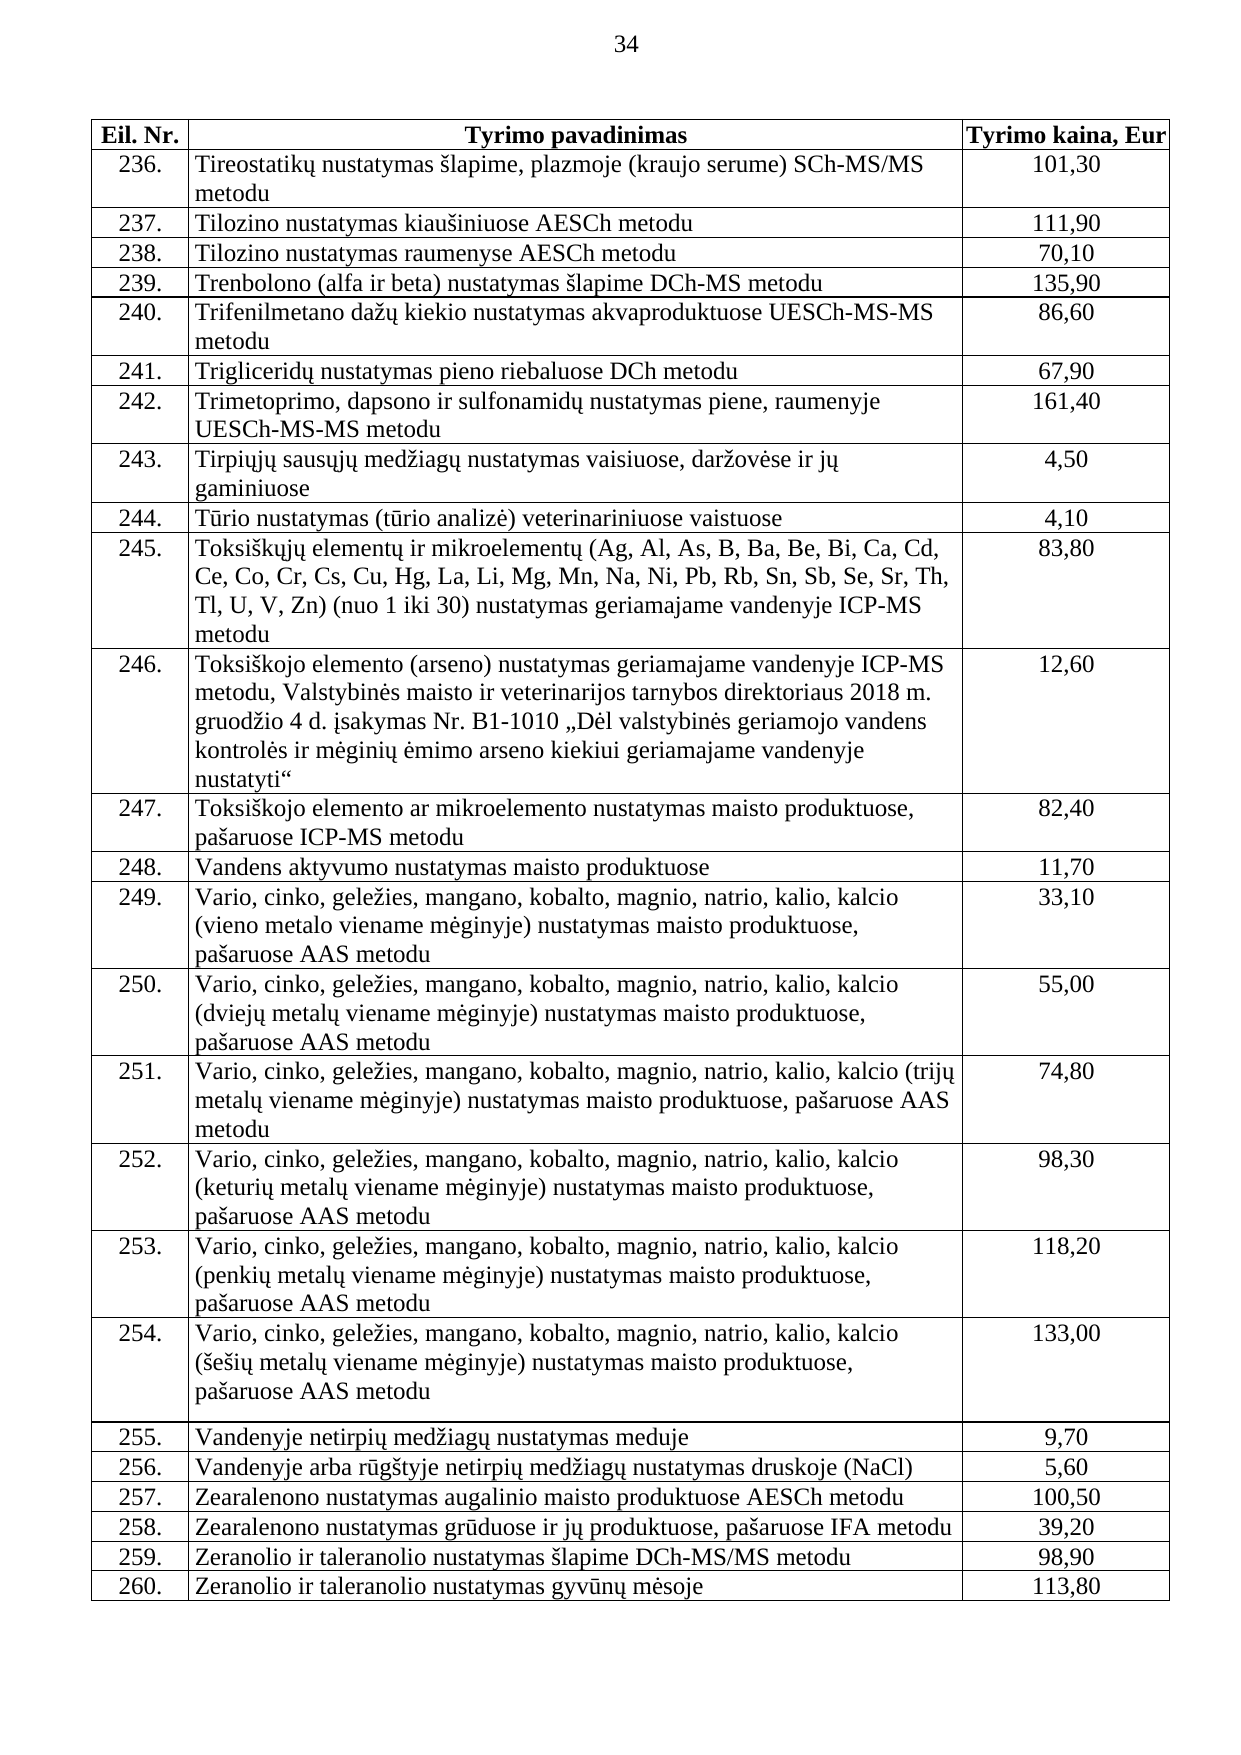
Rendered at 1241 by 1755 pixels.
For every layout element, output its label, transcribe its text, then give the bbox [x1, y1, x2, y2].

table_cell 67,90 [963, 356, 1169, 385]
table_cell Trifenilmetano dažų kiekio nustatymas akvaproduktuose UESCh-MS-MS metodu [189, 298, 962, 355]
table_cell 133,00 [963, 1318, 1169, 1421]
table_cell 5,60 [963, 1452, 1169, 1481]
table_cell 251. [92, 1056, 188, 1143]
table_cell 161,40 [963, 386, 1169, 443]
table_cell Tūrio nustatymas (tūrio analizė) veterinariniuose vaistuose [189, 503, 962, 532]
table_cell Vario, cinko, geležies, mangano, kobalto, magnio, natrio, kalio, kalcio (keturių metalų viename mėginyje) nustatymas maisto produktuose, pašaruose AAS metodu [189, 1144, 962, 1230]
table_cell 252. [92, 1144, 188, 1230]
table_cell 9,70 [963, 1423, 1169, 1451]
table_cell 83,80 [963, 533, 1169, 648]
table_cell 257. [92, 1482, 188, 1511]
table_cell 243. [92, 444, 188, 502]
table_cell 39,20 [963, 1512, 1169, 1541]
table_cell 55,00 [963, 969, 1169, 1055]
table_cell 74,80 [963, 1056, 1169, 1143]
table_cell Vario, cinko, geležies, mangano, kobalto, magnio, natrio, kalio, kalcio (dviejų metalų viename mėginyje) nustatymas maisto produktuose, pašaruose AAS metodu [189, 969, 962, 1055]
table_cell 239. [92, 268, 188, 296]
table_cell Vandenyje arba rūgštyje netirpių medžiagų nustatymas druskoje (NaCl) [189, 1452, 962, 1481]
table_cell Toksiškojo elemento (arseno) nustatymas geriamajame vandenyje ICP-MS metodu, Valstybinės maisto ir veterinarijos tarnybos direktoriaus 2018 m. gruodžio 4 d. įsakymas Nr. B1-1010 „Dėl valstybinės geriamojo vandens kontrolės ir mėginių ėmimo arseno kiekiui geriamajame vandenyje nustatyti“ [189, 649, 962, 792]
table_cell 242. [92, 386, 188, 443]
table_header Tyrimo kaina, Eur [963, 120, 1169, 148]
table_cell 135,90 [963, 268, 1169, 296]
table_cell 259. [92, 1542, 188, 1570]
table_cell Zeranolio ir taleranolio nustatymas gyvūnų mėsoje [189, 1571, 962, 1600]
table_cell 82,40 [963, 794, 1169, 851]
table_cell 254. [92, 1318, 188, 1421]
table_cell 4,10 [963, 503, 1169, 532]
table_cell 111,90 [963, 208, 1169, 237]
table_cell 100,50 [963, 1482, 1169, 1511]
table_cell 236. [92, 150, 188, 207]
table_cell Zeranolio ir taleranolio nustatymas šlapime DCh-MS/MS metodu [189, 1542, 962, 1570]
table_cell 237. [92, 208, 188, 237]
table_cell Zearalenono nustatymas grūduose ir jų produktuose, pašaruose IFA metodu [189, 1512, 962, 1541]
table_cell 250. [92, 969, 188, 1055]
table_cell 256. [92, 1452, 188, 1481]
table_cell 245. [92, 533, 188, 648]
table_cell Vandens aktyvumo nustatymas maisto produktuose [189, 852, 962, 881]
table_cell Trenbolono (alfa ir beta) nustatymas šlapime DCh-MS metodu [189, 268, 962, 296]
table_cell 118,20 [963, 1231, 1169, 1317]
table_cell 101,30 [963, 150, 1169, 207]
table_cell 70,10 [963, 238, 1169, 267]
table_cell 98,90 [963, 1542, 1169, 1570]
table_header Tyrimo pavadinimas [189, 120, 962, 148]
table_cell 11,70 [963, 852, 1169, 881]
table_cell 246. [92, 649, 188, 792]
table_cell 241. [92, 356, 188, 385]
table_cell Toksiškųjų elementų ir mikroelementų (Ag, Al, As, B, Ba, Be, Bi, Ca, Cd, Ce, Co, Cr, Cs, Cu, Hg, La, Li, Mg, Mn, Na, Ni, Pb, Rb, Sn, Sb, Se, Sr, Th, Tl, U, V, Zn) (nuo 1 iki 30) nustatymas geriamajame vandenyje ICP-MS metodu [189, 533, 962, 648]
table_cell 113,80 [963, 1571, 1169, 1600]
table_cell Toksiškojo elemento ar mikroelemento nustatymas maisto produktuose, pašaruose ICP-MS metodu [189, 794, 962, 851]
table_header Eil. Nr. [92, 120, 188, 148]
table_cell 238. [92, 238, 188, 267]
table_cell 12,60 [963, 649, 1169, 792]
table_cell 86,60 [963, 298, 1169, 355]
table_cell 4,50 [963, 444, 1169, 502]
table_cell Trigliceridų nustatymas pieno riebaluose DCh metodu [189, 356, 962, 385]
table_cell Trimetoprimo, dapsono ir sulfonamidų nustatymas piene, raumenyje UESCh-MS-MS metodu [189, 386, 962, 443]
table_cell Vandenyje netirpių medžiagų nustatymas meduje [189, 1423, 962, 1451]
table_cell Vario, cinko, geležies, mangano, kobalto, magnio, natrio, kalio, kalcio (šešių metalų viename mėginyje) nustatymas maisto produktuose, pašaruose AAS metodu [189, 1318, 962, 1421]
table_cell Vario, cinko, geležies, mangano, kobalto, magnio, natrio, kalio, kalcio (vieno metalo viename mėginyje) nustatymas maisto produktuose, pašaruose AAS metodu [189, 882, 962, 968]
table_cell 255. [92, 1423, 188, 1451]
table_cell 253. [92, 1231, 188, 1317]
table_cell 258. [92, 1512, 188, 1541]
table_cell 33,10 [963, 882, 1169, 968]
table_cell 98,30 [963, 1144, 1169, 1230]
table_cell Tilozino nustatymas kiaušiniuose AESCh metodu [189, 208, 962, 237]
table_cell Tireostatikų nustatymas šlapime, plazmoje (kraujo serume) SCh-MS/MS metodu [189, 150, 962, 207]
table_cell Tirpiųjų sausųjų medžiagų nustatymas vaisiuose, daržovėse ir jų gaminiuose [189, 444, 962, 502]
table_cell Tilozino nustatymas raumenyse AESCh metodu [189, 238, 962, 267]
table_cell Vario, cinko, geležies, mangano, kobalto, magnio, natrio, kalio, kalcio (trijų metalų viename mėginyje) nustatymas maisto produktuose, pašaruose AAS metodu [189, 1056, 962, 1143]
table_cell 249. [92, 882, 188, 968]
table_cell 244. [92, 503, 188, 532]
table_cell 240. [92, 298, 188, 355]
table_cell Vario, cinko, geležies, mangano, kobalto, magnio, natrio, kalio, kalcio (penkių metalų viename mėginyje) nustatymas maisto produktuose, pašaruose AAS metodu [189, 1231, 962, 1317]
table_cell 248. [92, 852, 188, 881]
table_cell 260. [92, 1571, 188, 1600]
table_cell Zearalenono nustatymas augalinio maisto produktuose AESCh metodu [189, 1482, 962, 1511]
table_cell 247. [92, 794, 188, 851]
